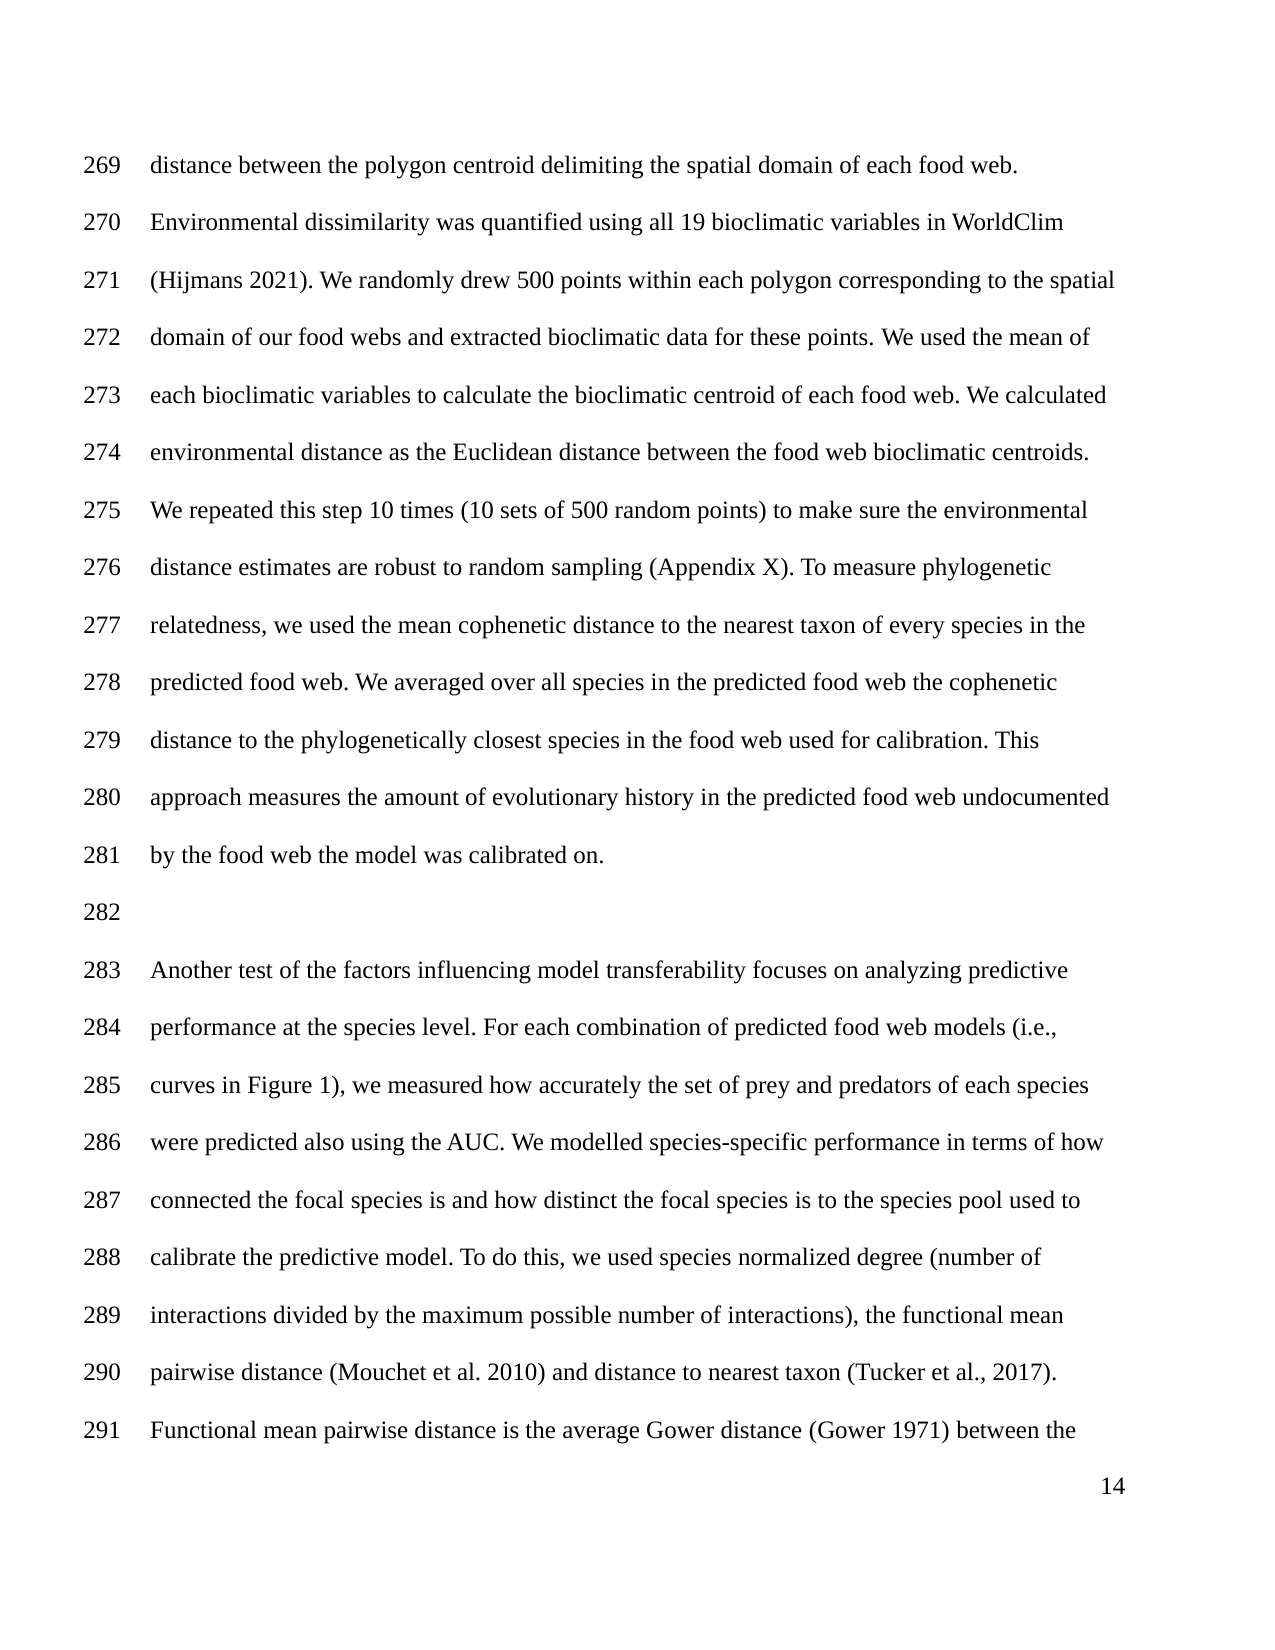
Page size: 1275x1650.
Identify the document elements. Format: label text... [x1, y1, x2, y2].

text distance between the polygon centroid delimiting the spatial domain of each food web. Environmental dissimilarity was quantified using all 19 bioclimatic variables in WorldClim (Hijmans 2021). We randomly drew 500 points within each polygon corresponding to the spatial domain of our food webs and extracted bioclimatic data for these points. We used the mean of each bioclimatic variables to calculate the bioclimatic centroid of each food web. We calculated environmental distance as the Euclidean distance between the food web bioclimatic centroids. We repeated this step 10 times (10 sets of 500 random points) to make sure the environmental distance estimates are robust to random sampling (Appendix X). To measure phylogenetic relatedness, we used the mean cophenetic distance to the nearest taxon of every species in the predicted food web. We averaged over all species in the predicted food web the cophenetic distance to the phylogenetically closest species in the food web used for calibration. This approach measures the amount of evolutionary history in the predicted food web undocumented by the food web the model was calibrated on. [150, 150, 1125, 869]
text Another test of the factors influencing model transferability focuses on analyzing predictive performance at the species level. For each combination of predicted food web models (i.e., curves in Figure 1), we measured how accurately the set of prey and predators of each species were predicted also using the AUC. We modelled species-specific performance in terms of how connected the focal species is and how distinct the focal species is to the species pool used to calibrate the predictive model. To do this, we used species normalized degree (number of interactions divided by the maximum possible number of interactions), the functional mean pairwise distance (Mouchet et al. 2010) and distance to nearest taxon (Tucker et al., 2017). Functional mean pairwise distance is the average Gower distance (Gower 1971) between the [150, 955, 1125, 1444]
